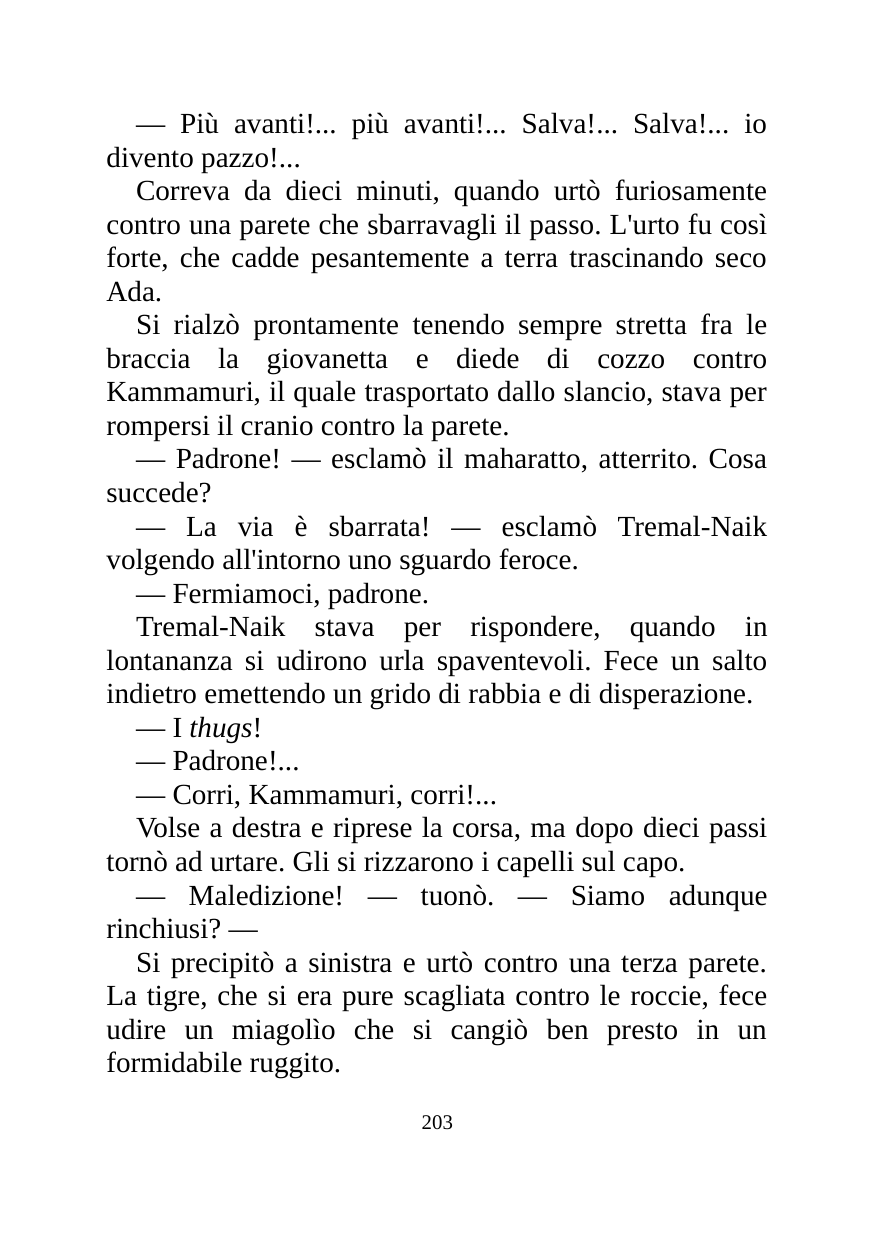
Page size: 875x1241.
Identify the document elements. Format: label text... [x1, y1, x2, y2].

text — Corri, Kammamuri, corri!... [106, 777, 768, 811]
text — Più avanti!... più avanti!... Salva!... Salva!... io divento pazzo!... [106, 106, 768, 173]
text — I thugs! [106, 710, 768, 743]
text — La via è sbarrata! — esclamò Tremal-Naik volgendo all'intorno uno sguardo feroce. [106, 509, 768, 576]
text Correva da dieci minuti, quando urtò furiosamente contro una parete che sbarravagli il passo. L'urto fu così forte, che cadde pesantemente a terra trascinando seco Ada. [106, 173, 768, 307]
text — Fermiamoci, padrone. [106, 576, 768, 609]
text Tremal-Naik stava per rispondere, quando in lontananza si udirono urla spaventevoli. Fece un salto indietro emettendo un grido di rabbia e di disperazione. [106, 609, 768, 710]
text Si precipitò a sinistra e urtò contro una terza parete. La tigre, che si era pure scagliata contro le roccie, fece udire un miagolìo che si cangiò ben presto in un formidabile ruggito. [106, 945, 768, 1079]
text Si rialzò prontamente tenendo sempre stretta fra le braccia la giovanetta e diede di cozzo contro Kammamuri, il quale trasportato dallo slancio, stava per rompersi il cranio contro la parete. [106, 307, 768, 442]
text — Padrone!... [106, 743, 768, 777]
text Volse a destra e riprese la corsa, ma dopo dieci passi tornò ad urtare. Gli si rizzarono i capelli sul capo. [106, 811, 768, 878]
text — Maledizione! — tuonò. — Siamo adunque rinchiusi? — [106, 878, 768, 945]
text — Padrone! — esclamò il maharatto, atterrito. Cosa succede? [106, 442, 768, 509]
